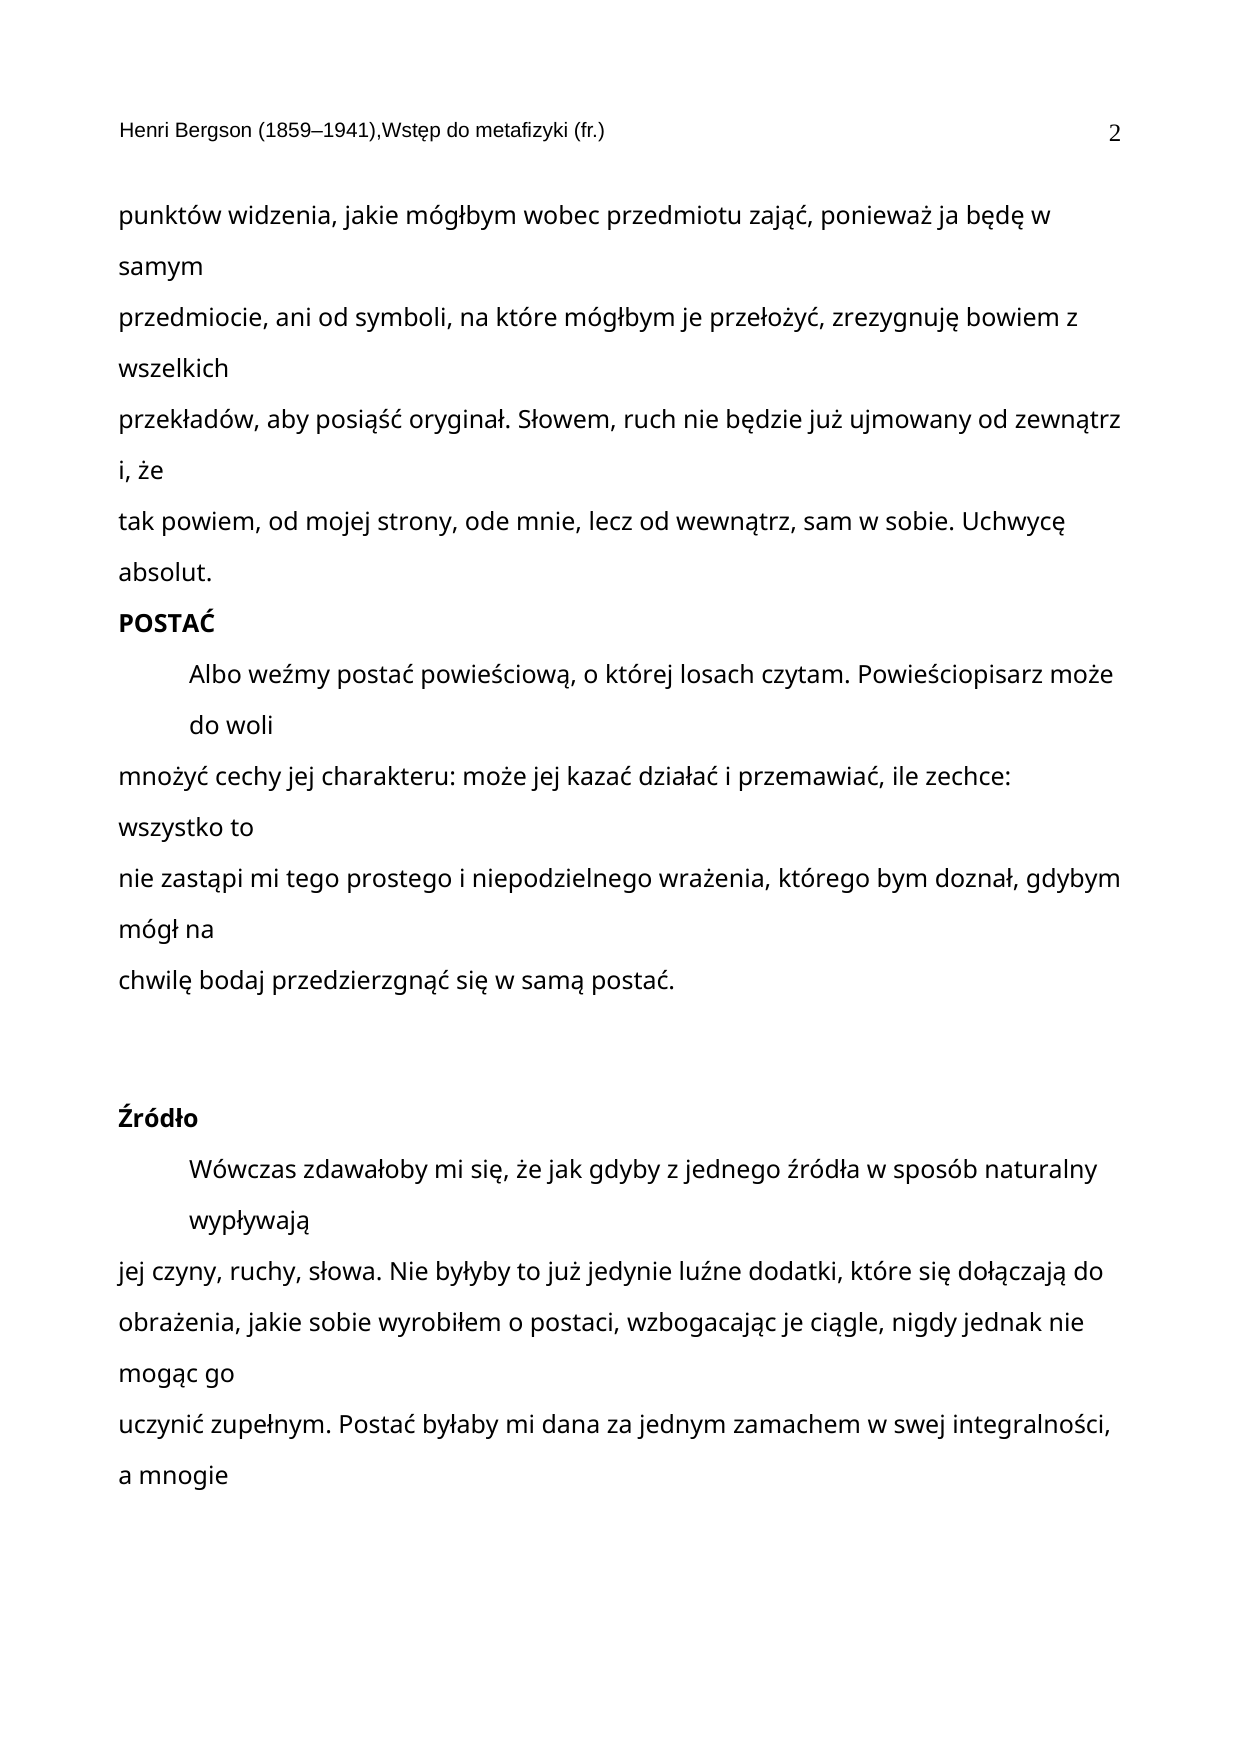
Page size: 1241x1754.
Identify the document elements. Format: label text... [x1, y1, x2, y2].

text przedmiocie, ani od symboli, na które mógłbym je przełożyć, zrezygnuję bowiem z wszelkich [118, 299, 1122, 384]
text chwilę bodaj przedzierzgnąć się w samą postać. [118, 963, 1122, 997]
text przekładów, aby posiąść oryginał. Słowem, ruch nie będzie już ujmowany od zewnątrz i, że [118, 402, 1122, 487]
text nie zastąpi mi tego prostego i niepodzielnego wrażenia, którego bym doznał, gdybym mógł na [118, 861, 1122, 946]
text punktów widzenia, jakie mógłbym wobec przedmiotu zająć, ponieważ ja będę w samym [118, 197, 1122, 282]
text POSTAĆ [118, 606, 1122, 640]
text jej czyny, ruchy, słowa. Nie byłyby to już jedynie luźne dodatki, które się dołączają do obrażenia, jakie sobie wyrobiłem o postaci, wzbogacając je ciągle, nigdy jednak nie mogąc go [118, 1253, 1122, 1389]
text mnożyć cechy jej charakteru: może jej kazać działać i przemawiać, ile zechce: wszystko to [118, 759, 1122, 844]
text Wówczas zdawałoby mi się, że jak gdyby z jednego źródła w sposób naturalny wypływają [189, 1151, 1122, 1236]
text tak powiem, od mojej strony, ode mnie, lecz od wewnątrz, sam w sobie. Uchwycę absolut. [118, 504, 1122, 589]
text Źródło [118, 1100, 1122, 1134]
text uczynić zupełnym. Postać byłaby mi dana za jednym zamachem w swej integralności, a mnogie [118, 1407, 1122, 1492]
text Albo weźmy postać powieściową, o której losach czytam. Powieściopisarz może do woli [189, 657, 1122, 742]
